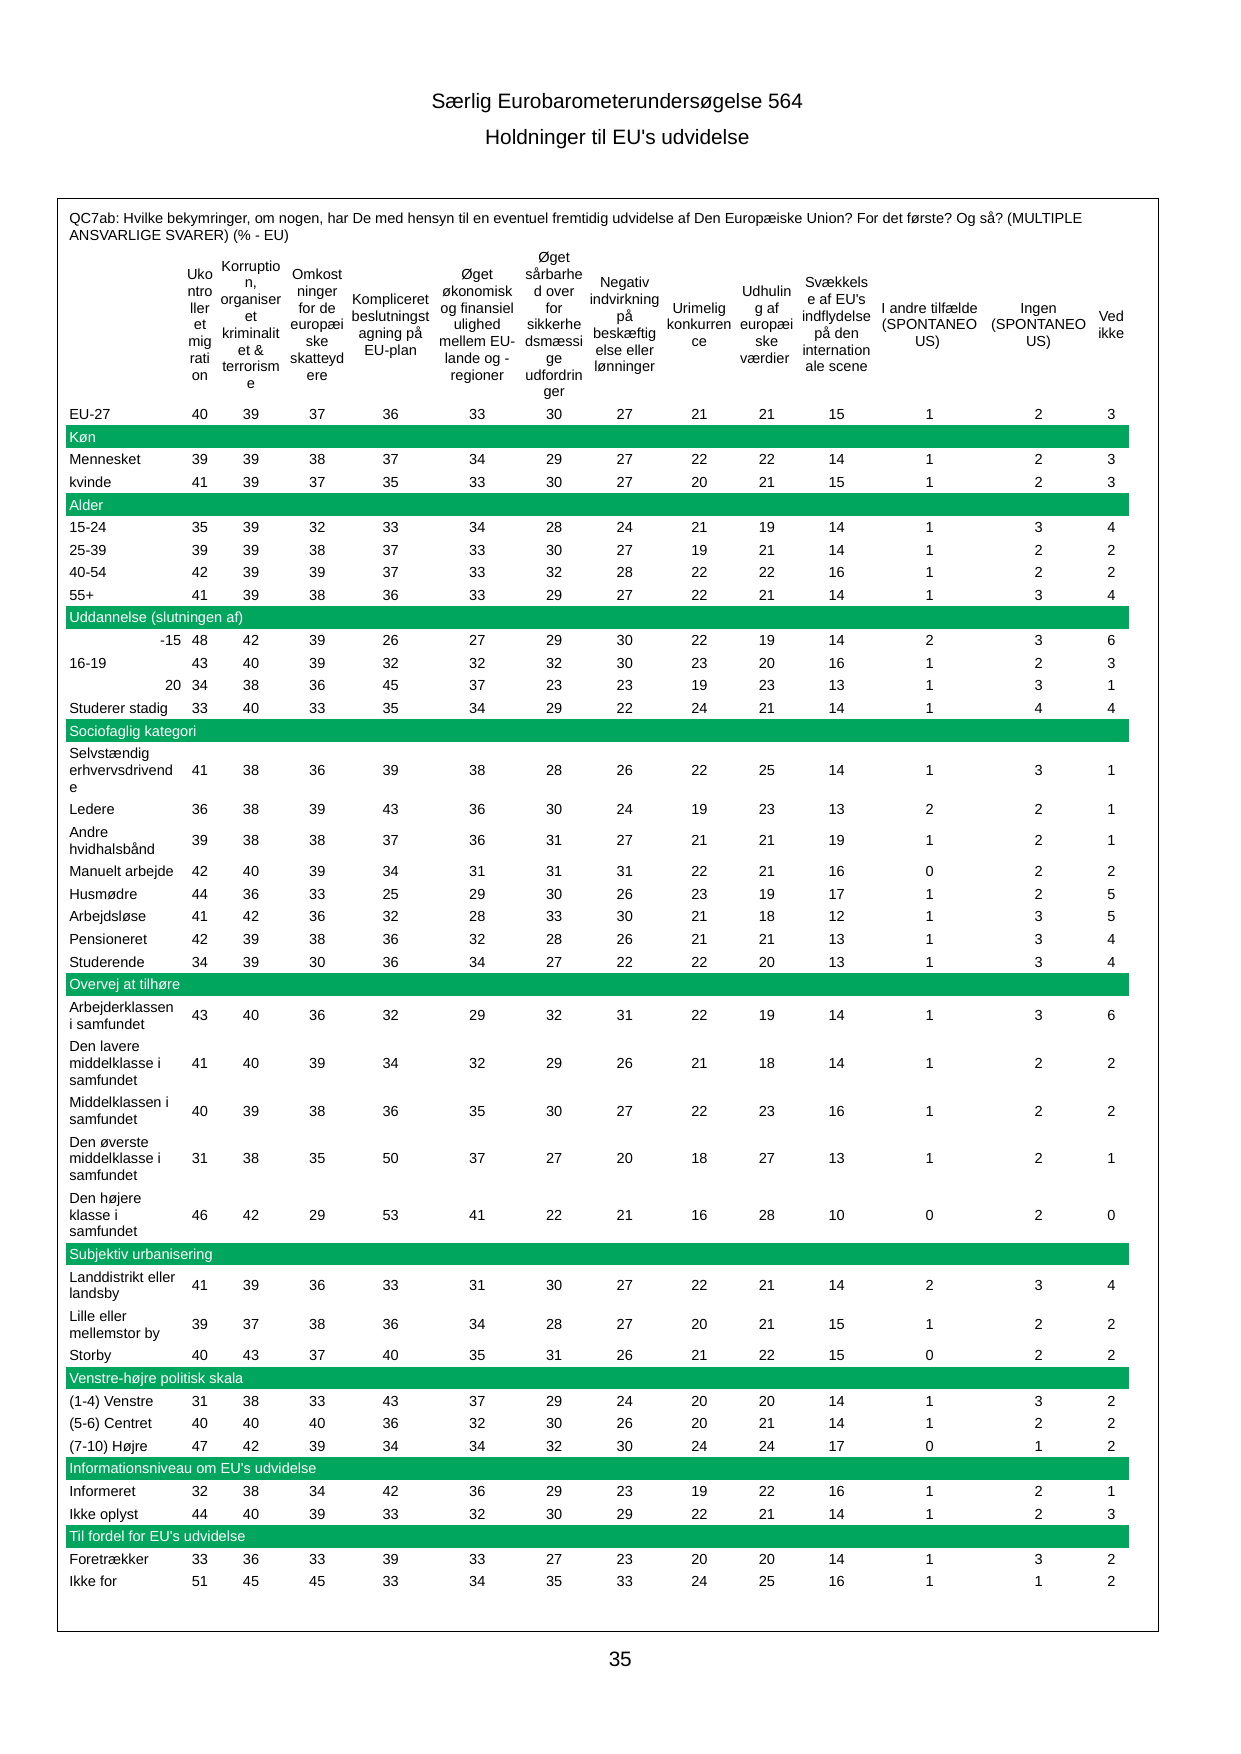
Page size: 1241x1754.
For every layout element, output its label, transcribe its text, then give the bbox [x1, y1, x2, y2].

table_cell Ikke oplyst [66, 1503, 184, 1525]
table_cell 39 [286, 651, 348, 674]
table_cell Køn [66, 425, 1129, 448]
table_cell 16 [798, 561, 875, 584]
table_cell 38 [216, 674, 286, 697]
table_cell 28 [735, 1187, 798, 1243]
table_cell 31 [522, 860, 586, 883]
table_cell 19 [663, 674, 735, 697]
table_cell Ledere [66, 798, 184, 821]
table_cell Husmødre [66, 883, 184, 905]
table_cell 22 [586, 950, 663, 973]
table_header QC7ab: Hvilke bekymringer, om nogen, har De med hensyn til en eventuel fremtidig udvidelse af Den Europæiske Union? For det første? Og så? (MULTIPLE ANSVARLIGE SVARER) (% - EU) [66, 207, 1129, 246]
table_cell 39 [286, 629, 348, 651]
table_cell 33 [433, 403, 522, 425]
table_cell Udhuling af europæiske værdier [735, 246, 798, 403]
table_cell 35 [433, 1091, 522, 1131]
table_cell 2 [1093, 1305, 1129, 1344]
table_cell 1 [875, 697, 984, 719]
table_cell 40 [184, 1412, 216, 1434]
table_cell 30 [522, 1091, 586, 1131]
table_cell 15 [798, 471, 875, 493]
table_cell 36 [216, 1548, 286, 1570]
table_cell 37 [286, 471, 348, 493]
table_cell 31 [586, 860, 663, 883]
table_cell 22 [663, 1503, 735, 1525]
table_cell 2 [1093, 1389, 1129, 1412]
table_cell 30 [522, 1412, 586, 1434]
table_cell 47 [184, 1435, 216, 1457]
table_cell 28 [433, 905, 522, 928]
table_cell 27 [586, 471, 663, 493]
table_cell 20 [663, 1305, 735, 1344]
table_cell Kompliceret beslutningstagning på EU-plan [348, 246, 432, 403]
table_cell Korruption, organiseret kriminalitet & terrorisme [216, 246, 286, 403]
table_cell 43 [216, 1344, 286, 1367]
table_cell 2 [984, 561, 1093, 584]
table_cell 32 [286, 516, 348, 538]
table_cell 21 [735, 584, 798, 606]
table_cell 36 [286, 1265, 348, 1305]
table_cell 22 [735, 1480, 798, 1502]
table_cell 30 [522, 539, 586, 561]
table_cell 39 [184, 539, 216, 561]
table_cell 30 [522, 883, 586, 905]
table_cell 32 [522, 651, 586, 674]
table_cell 0 [875, 1344, 984, 1367]
table_cell 21 [663, 928, 735, 950]
table_cell 30 [286, 950, 348, 973]
table_cell 21 [663, 1035, 735, 1091]
table_cell 26 [586, 1344, 663, 1367]
table_cell 2 [1093, 1412, 1129, 1434]
table_cell 10 [798, 1187, 875, 1243]
table_cell 16 [798, 1480, 875, 1502]
table_cell 41 [184, 742, 216, 798]
table_cell Landdistrikt eller landsby [66, 1265, 184, 1305]
table_cell 36 [348, 584, 432, 606]
table_cell 3 [984, 1548, 1093, 1570]
table_cell 2 [875, 1265, 984, 1305]
table_cell 3 [984, 742, 1093, 798]
table_cell 21 [735, 471, 798, 493]
table_cell 38 [286, 1091, 348, 1131]
table_cell 1 [875, 403, 984, 425]
table_cell 20 [735, 651, 798, 674]
table_cell 42 [216, 905, 286, 928]
table_cell 42 [216, 1187, 286, 1243]
table_cell 43 [348, 798, 432, 821]
table_cell 32 [433, 1035, 522, 1091]
table_cell 20 [735, 950, 798, 973]
table_cell 40 [216, 1412, 286, 1434]
table_cell 3 [984, 516, 1093, 538]
table_cell 46 [184, 1187, 216, 1243]
table_cell 26 [586, 1412, 663, 1434]
table_cell 1 [1093, 821, 1129, 860]
table_cell Arbejdsløse [66, 905, 184, 928]
table_cell 34 [286, 1480, 348, 1502]
table_cell 33 [286, 697, 348, 719]
table_cell 2 [1093, 1548, 1129, 1570]
table_cell 33 [433, 1548, 522, 1570]
table_cell 24 [735, 1435, 798, 1457]
table_cell 32 [348, 905, 432, 928]
table_cell 31 [184, 1389, 216, 1412]
table_cell 31 [433, 860, 522, 883]
table_cell 23 [735, 798, 798, 821]
table_cell 30 [522, 403, 586, 425]
table_cell 41 [184, 1265, 216, 1305]
table_cell 24 [663, 1435, 735, 1457]
table_cell 14 [798, 1503, 875, 1525]
table_cell 2 [1093, 1091, 1129, 1131]
table_cell 15 [798, 1344, 875, 1367]
table_cell 35 [433, 1344, 522, 1367]
table_cell 2 [1093, 1570, 1129, 1593]
table_cell 1 [875, 1035, 984, 1091]
table_cell 27 [586, 1091, 663, 1131]
table_cell 26 [348, 629, 432, 651]
table_cell 40 [286, 1412, 348, 1434]
table_cell 4 [1093, 584, 1129, 606]
table_cell 1 [1093, 1131, 1129, 1187]
table_cell 2 [1093, 539, 1129, 561]
table_cell 1 [1093, 742, 1129, 798]
table_cell 36 [433, 821, 522, 860]
table_cell 42 [184, 561, 216, 584]
table_cell 30 [586, 629, 663, 651]
table_cell 27 [586, 1265, 663, 1305]
table_cell 19 [735, 883, 798, 905]
table_cell 34 [433, 950, 522, 973]
table_cell 34 [433, 1570, 522, 1593]
table_cell 39 [216, 1091, 286, 1131]
table_cell 3 [984, 1389, 1093, 1412]
table_cell 40 [216, 1035, 286, 1091]
table_cell 20 [663, 471, 735, 493]
table_cell 21 [735, 860, 798, 883]
table_cell 26 [586, 1035, 663, 1091]
table_cell 33 [286, 1389, 348, 1412]
table_cell 19 [798, 821, 875, 860]
table_cell 4 [1093, 928, 1129, 950]
table_cell 27 [522, 950, 586, 973]
table_cell 2 [984, 1305, 1093, 1344]
table_cell 0 [875, 1435, 984, 1457]
table_cell 22 [663, 860, 735, 883]
table_cell 21 [586, 1187, 663, 1243]
table_cell 17 [798, 883, 875, 905]
table_cell 2 [984, 1131, 1093, 1187]
table_cell 36 [348, 950, 432, 973]
table_cell 33 [286, 1548, 348, 1570]
table_cell 22 [663, 950, 735, 973]
table_cell 1 [1093, 798, 1129, 821]
table_cell 15 [798, 403, 875, 425]
table_cell 38 [286, 584, 348, 606]
table_cell 28 [522, 742, 586, 798]
table_cell 2 [984, 651, 1093, 674]
table_cell 31 [433, 1265, 522, 1305]
table_cell 2 [984, 1091, 1093, 1131]
table_cell 33 [433, 471, 522, 493]
table_cell 22 [522, 1187, 586, 1243]
table_cell 14 [798, 584, 875, 606]
table_cell 36 [348, 928, 432, 950]
table_cell 34 [433, 1435, 522, 1457]
table_cell 32 [522, 561, 586, 584]
table_cell 41 [184, 471, 216, 493]
table_cell 30 [586, 651, 663, 674]
table_cell 19 [735, 629, 798, 651]
table_cell 33 [286, 883, 348, 905]
table_cell Ved ikke [1093, 246, 1129, 403]
table_cell 14 [798, 1265, 875, 1305]
table_cell 21 [663, 403, 735, 425]
table_cell (7-10) Højre [66, 1435, 184, 1457]
table_cell 27 [586, 448, 663, 471]
table_cell 33 [586, 1570, 663, 1593]
table_cell 40 [216, 1503, 286, 1525]
table_cell Ikke for [66, 1570, 184, 1593]
table_cell Manuelt arbejde [66, 860, 184, 883]
table_cell 35 [184, 516, 216, 538]
table_cell 24 [586, 1389, 663, 1412]
table_cell 33 [522, 905, 586, 928]
table_cell 4 [1093, 697, 1129, 719]
table_cell 18 [735, 1035, 798, 1091]
table_cell Arbejderklassen i samfundet [66, 996, 184, 1035]
table_cell 1 [875, 561, 984, 584]
table_cell 27 [586, 584, 663, 606]
table_cell 1 [984, 1570, 1093, 1593]
table_cell 31 [522, 821, 586, 860]
table_cell 45 [216, 1570, 286, 1593]
table_cell 34 [433, 697, 522, 719]
table_cell 37 [348, 561, 432, 584]
table_cell 23 [586, 674, 663, 697]
table_cell 1 [1093, 1480, 1129, 1502]
table_cell 38 [216, 1480, 286, 1502]
table_cell 45 [348, 674, 432, 697]
table_cell 41 [184, 1035, 216, 1091]
table_cell 1 [875, 1389, 984, 1412]
table_cell 27 [522, 1131, 586, 1187]
table_cell Storby [66, 1344, 184, 1367]
table_cell 29 [522, 448, 586, 471]
table_cell 27 [735, 1131, 798, 1187]
table_cell 21 [735, 1503, 798, 1525]
table_cell 27 [586, 1305, 663, 1344]
table_cell 21 [735, 928, 798, 950]
table_cell 4 [1093, 1265, 1129, 1305]
table_cell 42 [184, 860, 216, 883]
table_cell 2 [984, 539, 1093, 561]
table_cell 30 [522, 1503, 586, 1525]
table_cell 3 [984, 928, 1093, 950]
table_cell 14 [798, 996, 875, 1035]
table_cell 34 [184, 950, 216, 973]
table_cell Selvstændig erhvervsdrivende [66, 742, 184, 798]
table_cell 33 [348, 1503, 432, 1525]
table_cell Informationsniveau om EU's udvidelse [66, 1457, 1129, 1480]
table_cell 29 [433, 996, 522, 1035]
table_cell 22 [735, 1344, 798, 1367]
table_cell 39 [184, 448, 216, 471]
table_cell 2 [984, 471, 1093, 493]
table_cell 42 [348, 1480, 432, 1502]
table_cell Mennesket [66, 448, 184, 471]
table_cell 1 [875, 1091, 984, 1131]
table_cell 16 [798, 860, 875, 883]
table_cell 29 [522, 1480, 586, 1502]
table_cell 33 [348, 516, 432, 538]
table_cell 2 [984, 403, 1093, 425]
table_cell 23 [586, 1548, 663, 1570]
table_cell 39 [348, 742, 432, 798]
table_cell EU-27 [66, 403, 184, 425]
table_cell 1 [875, 928, 984, 950]
table_cell 1 [875, 1412, 984, 1434]
table_cell 23 [735, 674, 798, 697]
table_cell 50 [348, 1131, 432, 1187]
table_cell 13 [798, 928, 875, 950]
table_cell 22 [663, 1265, 735, 1305]
table_cell 22 [663, 561, 735, 584]
table_cell 5 [1093, 883, 1129, 905]
table_cell 21 [663, 516, 735, 538]
table_cell 2 [1093, 860, 1129, 883]
table_cell 39 [216, 471, 286, 493]
table_cell 14 [798, 1548, 875, 1570]
table_cell 22 [735, 448, 798, 471]
table_cell Middelklassen i samfundet [66, 1091, 184, 1131]
table_cell 25 [348, 883, 432, 905]
table_cell Subjektiv urbanisering [66, 1243, 1129, 1265]
table_cell Uddannelse (slutningen af) [66, 606, 1129, 629]
table_cell 23 [663, 651, 735, 674]
table_cell 3 [1093, 651, 1129, 674]
table_cell Studerer stadig [66, 697, 184, 719]
table_cell 29 [522, 584, 586, 606]
table_cell 37 [216, 1305, 286, 1344]
table_cell 4 [1093, 950, 1129, 973]
table_cell 14 [798, 1035, 875, 1091]
table_cell 1 [875, 1570, 984, 1593]
table_cell 16 [798, 1570, 875, 1593]
table_cell Den øverste middelklasse i samfundet [66, 1131, 184, 1187]
table_cell 23 [586, 1480, 663, 1502]
table_cell 35 [286, 1131, 348, 1187]
table_cell 13 [798, 1131, 875, 1187]
table_cell 24 [663, 697, 735, 719]
table_cell 3 [984, 674, 1093, 697]
table_cell 28 [522, 1305, 586, 1344]
table_cell 22 [663, 584, 735, 606]
table_cell 17 [798, 1435, 875, 1457]
table_cell 1 [875, 539, 984, 561]
table_cell 36 [286, 674, 348, 697]
table_cell 1 [875, 950, 984, 973]
table_cell 22 [663, 448, 735, 471]
table_cell 22 [586, 697, 663, 719]
table_cell 5 [1093, 905, 1129, 928]
table_cell 29 [522, 629, 586, 651]
table_cell Alder [66, 493, 1129, 516]
table_cell Ingen (SPONTANEOUS) [984, 246, 1093, 403]
table_cell 2 [984, 883, 1093, 905]
table_cell 2 [984, 1412, 1093, 1434]
table_cell 30 [522, 798, 586, 821]
table_cell 36 [286, 905, 348, 928]
table_cell 21 [735, 697, 798, 719]
table_cell 53 [348, 1187, 432, 1243]
table_cell 40-54 [66, 561, 184, 584]
table_cell 22 [663, 996, 735, 1035]
table_cell 34 [433, 1305, 522, 1344]
table_cell Ukontrolleret migration [184, 246, 216, 403]
table_cell 2 [984, 1035, 1093, 1091]
table_cell 33 [184, 697, 216, 719]
table_cell 39 [286, 1035, 348, 1091]
table_cell 16 [663, 1187, 735, 1243]
table_cell 14 [798, 1389, 875, 1412]
table_cell 2 [1093, 1344, 1129, 1367]
table_cell 20 [735, 1389, 798, 1412]
table_cell 35 [348, 697, 432, 719]
table_cell 2 [984, 1344, 1093, 1367]
table_cell 39 [216, 403, 286, 425]
table_cell 36 [433, 1480, 522, 1502]
table_cell 22 [663, 742, 735, 798]
table_cell 25-39 [66, 539, 184, 561]
table_cell 3 [984, 1265, 1093, 1305]
table_cell 3 [1093, 403, 1129, 425]
table_cell 30 [586, 1435, 663, 1457]
table_cell 39 [216, 516, 286, 538]
table_cell 0 [875, 860, 984, 883]
table_cell (5-6) Centret [66, 1412, 184, 1434]
table_cell Pensioneret [66, 928, 184, 950]
table_cell 39 [216, 539, 286, 561]
table_cell 36 [286, 742, 348, 798]
table_cell 44 [184, 1503, 216, 1525]
table_cell 2 [984, 821, 1093, 860]
table_cell 32 [522, 996, 586, 1035]
table_cell 21 [735, 1265, 798, 1305]
table_cell 20 [663, 1389, 735, 1412]
table_cell 27 [433, 629, 522, 651]
table_cell 2 [984, 1480, 1093, 1502]
table_cell 38 [216, 798, 286, 821]
table_cell 37 [433, 1131, 522, 1187]
table_cell 2 [875, 798, 984, 821]
table_cell 37 [433, 674, 522, 697]
table_cell 33 [348, 1570, 432, 1593]
table_cell 24 [586, 516, 663, 538]
table_cell 19 [663, 539, 735, 561]
table_cell [66, 246, 184, 403]
table_cell 38 [216, 821, 286, 860]
table_cell 1 [875, 1305, 984, 1344]
table_cell 19 [663, 1480, 735, 1502]
table_cell 28 [522, 516, 586, 538]
table_cell 29 [522, 697, 586, 719]
table_cell 40 [216, 697, 286, 719]
table_cell 36 [348, 1412, 432, 1434]
table_cell 20 [66, 674, 184, 697]
table_cell 16-19 [66, 651, 184, 674]
table_cell 22 [735, 561, 798, 584]
table_cell 30 [586, 905, 663, 928]
table_cell 37 [286, 403, 348, 425]
table_cell Venstre-højre politisk skala [66, 1367, 1129, 1389]
table_cell 29 [433, 883, 522, 905]
table_cell 26 [586, 742, 663, 798]
table_cell Den højere klasse i samfundet [66, 1187, 184, 1243]
table_cell 1 [875, 905, 984, 928]
table_cell 25 [735, 1570, 798, 1593]
table_cell 14 [798, 629, 875, 651]
table_cell 39 [286, 860, 348, 883]
table_cell 21 [735, 1412, 798, 1434]
table_cell 33 [433, 561, 522, 584]
table_cell 39 [216, 561, 286, 584]
table_cell 23 [663, 883, 735, 905]
table_cell 1 [875, 651, 984, 674]
table_cell 3 [1093, 1503, 1129, 1525]
table_cell 1 [875, 471, 984, 493]
table_cell 38 [286, 821, 348, 860]
table_cell 36 [216, 883, 286, 905]
table_cell 1 [875, 1548, 984, 1570]
table_cell 1 [984, 1435, 1093, 1457]
table_cell 32 [433, 928, 522, 950]
table_cell 32 [348, 996, 432, 1035]
table_cell 39 [216, 448, 286, 471]
table_cell 1 [875, 883, 984, 905]
table_cell 33 [184, 1548, 216, 1570]
table_cell 43 [348, 1389, 432, 1412]
table_cell (1-4) Venstre [66, 1389, 184, 1412]
table_cell 30 [522, 1265, 586, 1305]
table_cell 45 [286, 1570, 348, 1593]
table_cell 37 [348, 448, 432, 471]
table_cell 38 [433, 742, 522, 798]
table_cell 27 [586, 539, 663, 561]
table_cell 2 [984, 1187, 1093, 1243]
table_cell 40 [348, 1344, 432, 1367]
table_cell 36 [348, 1091, 432, 1131]
table_cell 39 [216, 950, 286, 973]
table_cell 1 [875, 448, 984, 471]
table_cell 32 [433, 651, 522, 674]
table_cell Urimelig konkurrence [663, 246, 735, 403]
table_cell 15 [798, 1305, 875, 1344]
table_cell 31 [184, 1131, 216, 1187]
table_cell 13 [798, 674, 875, 697]
table_cell 2 [984, 798, 1093, 821]
table_cell 25 [735, 742, 798, 798]
table_cell 6 [1093, 996, 1129, 1035]
table_cell 16 [798, 651, 875, 674]
table_cell 2 [1093, 561, 1129, 584]
table_cell 21 [735, 821, 798, 860]
table_cell 39 [286, 798, 348, 821]
table_cell 41 [184, 905, 216, 928]
table_cell 1 [875, 1503, 984, 1525]
table_cell 29 [586, 1503, 663, 1525]
table_cell 37 [348, 821, 432, 860]
table_cell 36 [184, 798, 216, 821]
table_cell Informeret [66, 1480, 184, 1502]
table_cell 38 [216, 1389, 286, 1412]
table_cell kvinde [66, 471, 184, 493]
table_cell 4 [1093, 516, 1129, 538]
table_cell 3 [984, 629, 1093, 651]
table_cell 22 [663, 629, 735, 651]
table_cell 41 [433, 1187, 522, 1243]
table_cell 29 [522, 1389, 586, 1412]
table_cell 20 [735, 1548, 798, 1570]
table_cell 16 [798, 1091, 875, 1131]
table_cell Negativ indvirkning på beskæftigelse eller lønninger [586, 246, 663, 403]
table_cell 27 [586, 403, 663, 425]
table_cell 43 [184, 651, 216, 674]
table_cell 21 [663, 1344, 735, 1367]
table_cell 39 [286, 1503, 348, 1525]
table_cell 2 [984, 1503, 1093, 1525]
table_cell 32 [433, 1412, 522, 1434]
table_cell 26 [586, 883, 663, 905]
table_cell 33 [348, 1265, 432, 1305]
table_cell I andre tilfælde (SPONTANEOUS) [875, 246, 984, 403]
table_cell 1 [875, 1480, 984, 1502]
table_cell 35 [522, 1570, 586, 1593]
table_cell 28 [522, 928, 586, 950]
table_cell 2 [1093, 1035, 1129, 1091]
table_cell 35 [348, 471, 432, 493]
table_cell 27 [522, 1548, 586, 1570]
table_cell 40 [216, 860, 286, 883]
table_cell 38 [286, 539, 348, 561]
table_cell 1 [875, 584, 984, 606]
table_cell 34 [348, 1035, 432, 1091]
table_cell 15-24 [66, 516, 184, 538]
table_cell Øget økonomisk og finansiel ulighed mellem EU-lande og -regioner [433, 246, 522, 403]
table_cell 51 [184, 1570, 216, 1593]
table_cell 39 [348, 1548, 432, 1570]
table_cell 3 [1093, 448, 1129, 471]
table_cell 32 [348, 651, 432, 674]
table_cell 34 [184, 674, 216, 697]
table_cell 40 [184, 1344, 216, 1367]
table_cell 1 [875, 1131, 984, 1187]
table_cell 22 [663, 1091, 735, 1131]
table_cell 31 [522, 1344, 586, 1367]
table_cell 3 [984, 584, 1093, 606]
table_cell 14 [798, 697, 875, 719]
table_cell 4 [984, 697, 1093, 719]
table_cell 31 [586, 996, 663, 1035]
table_cell Sociofaglig kategori [66, 719, 1129, 742]
table_cell 3 [984, 996, 1093, 1035]
table_cell 36 [286, 996, 348, 1035]
table_cell 1 [875, 742, 984, 798]
table_cell 2 [984, 448, 1093, 471]
table_cell 1 [875, 674, 984, 697]
table_cell -15 [66, 629, 184, 651]
table_cell 42 [216, 1435, 286, 1457]
table_cell 14 [798, 1412, 875, 1434]
table_cell 40 [184, 1091, 216, 1131]
table_cell 6 [1093, 629, 1129, 651]
table_cell 34 [433, 516, 522, 538]
table_cell 24 [663, 1570, 735, 1593]
table_cell 39 [216, 1265, 286, 1305]
table_cell 42 [184, 928, 216, 950]
table_cell 14 [798, 516, 875, 538]
table_cell 33 [433, 539, 522, 561]
table_cell 3 [1093, 471, 1129, 493]
table_cell 12 [798, 905, 875, 928]
table_cell 19 [735, 516, 798, 538]
table_cell Studerende [66, 950, 184, 973]
table_cell 38 [216, 1131, 286, 1187]
table_cell 23 [735, 1091, 798, 1131]
table_cell 1 [875, 516, 984, 538]
table_cell Lille eller mellemstor by [66, 1305, 184, 1344]
table_cell 1 [875, 996, 984, 1035]
table_cell 39 [184, 1305, 216, 1344]
table_cell Andre hvidhalsbånd [66, 821, 184, 860]
table_cell 3 [984, 905, 1093, 928]
table_cell 38 [286, 448, 348, 471]
table_cell 38 [286, 928, 348, 950]
table_cell Øget sårbarhed over for sikkerhedsmæssige udfordringer [522, 246, 586, 403]
table_cell 36 [348, 1305, 432, 1344]
table_cell 0 [875, 1187, 984, 1243]
table_cell Omkostninger for de europæiske skatteydere [286, 246, 348, 403]
table_cell 29 [522, 1035, 586, 1091]
table_cell 1 [875, 821, 984, 860]
table_cell Til fordel for EU's udvidelse [66, 1525, 1129, 1548]
table_cell 27 [586, 821, 663, 860]
table_cell 26 [586, 928, 663, 950]
table_cell 40 [216, 996, 286, 1035]
table_cell 3 [984, 950, 1093, 973]
table_cell 21 [663, 905, 735, 928]
table_cell 20 [663, 1548, 735, 1570]
table_cell 48 [184, 629, 216, 651]
table_cell 21 [735, 403, 798, 425]
table_cell 24 [586, 798, 663, 821]
table_cell 21 [735, 539, 798, 561]
table_cell 18 [735, 905, 798, 928]
table_cell 2 [1093, 1435, 1129, 1457]
table_cell 20 [663, 1412, 735, 1434]
table_cell 38 [286, 1305, 348, 1344]
table_cell 32 [433, 1503, 522, 1525]
table_cell 39 [216, 584, 286, 606]
table_cell 41 [184, 584, 216, 606]
table_cell 40 [216, 651, 286, 674]
table_cell 2 [984, 860, 1093, 883]
table_cell Den lavere middelklasse i samfundet [66, 1035, 184, 1091]
table_cell 32 [184, 1480, 216, 1502]
table_cell Overvej at tilhøre [66, 973, 1129, 996]
table_cell 13 [798, 798, 875, 821]
table_cell 44 [184, 883, 216, 905]
table_cell 37 [348, 539, 432, 561]
table_cell 32 [522, 1435, 586, 1457]
table_cell 30 [522, 471, 586, 493]
table_cell 14 [798, 539, 875, 561]
table_cell 34 [348, 1435, 432, 1457]
table_cell 34 [433, 448, 522, 471]
table_cell Foretrækker [66, 1548, 184, 1570]
table_cell 18 [663, 1131, 735, 1187]
table_cell 43 [184, 996, 216, 1035]
table_cell 14 [798, 742, 875, 798]
table_cell 33 [433, 584, 522, 606]
table_cell 14 [798, 448, 875, 471]
table_cell 39 [184, 821, 216, 860]
table_cell 40 [184, 403, 216, 425]
table_cell 1 [1093, 674, 1129, 697]
table_cell 2 [875, 629, 984, 651]
table_cell 55+ [66, 584, 184, 606]
table_cell 13 [798, 950, 875, 973]
table_cell 39 [286, 561, 348, 584]
table_cell 29 [286, 1187, 348, 1243]
table_cell 39 [216, 928, 286, 950]
table_cell 19 [735, 996, 798, 1035]
table_cell 37 [433, 1389, 522, 1412]
table_cell 42 [216, 629, 286, 651]
table_cell 36 [348, 403, 432, 425]
table_cell 34 [348, 860, 432, 883]
table_cell 21 [735, 1305, 798, 1344]
table_cell 36 [433, 798, 522, 821]
table_cell 39 [286, 1435, 348, 1457]
table_cell 23 [522, 674, 586, 697]
table_cell 19 [663, 798, 735, 821]
table_cell Svækkelse af EU's indflydelse på den internationale scene [798, 246, 875, 403]
table_cell 0 [1093, 1187, 1129, 1243]
table_cell 38 [216, 742, 286, 798]
table_cell 21 [663, 821, 735, 860]
table_cell 28 [586, 561, 663, 584]
table_cell 20 [586, 1131, 663, 1187]
table_cell 37 [286, 1344, 348, 1367]
